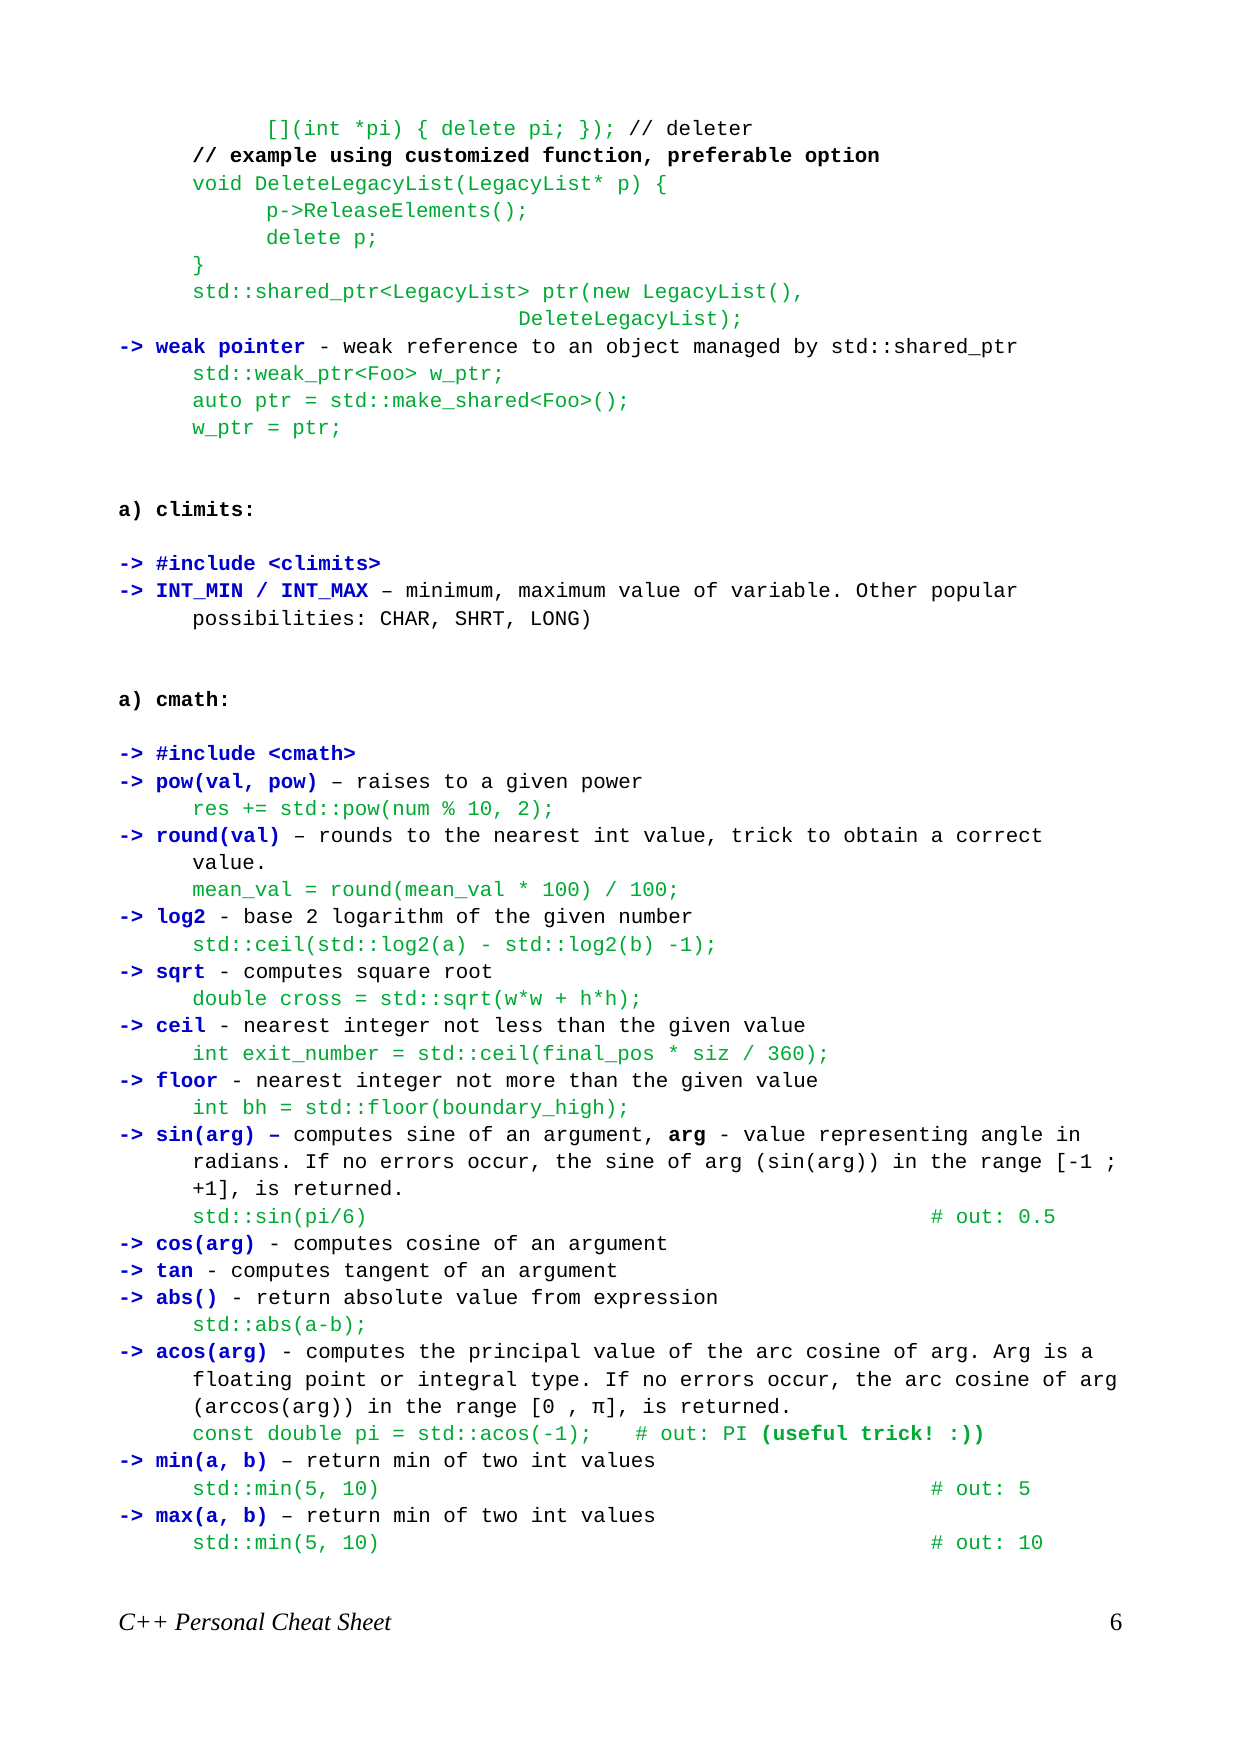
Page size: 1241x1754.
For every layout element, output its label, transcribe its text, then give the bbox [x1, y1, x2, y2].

text std::sin(pi/6) # out: 0.5 [118, 1206, 1122, 1229]
text p->ReleaseElements(); [118, 200, 1122, 223]
text w_ptr = ptr; [118, 417, 1122, 441]
text DeleteLegacyList); [118, 308, 1122, 332]
text a) climits: [118, 499, 1122, 522]
text std::min(5, 10) # out: 10 [118, 1532, 1122, 1556]
text -> acos(arg) - computes the principal value of the arc cosine of arg. Arg is a floating point or integral type. If no errors occur, the arc cosine of arg (arccos(arg)) in the range [0 , π], is returned. [118, 1342, 1122, 1419]
text -> log2 - base 2 logarithm of the given number [118, 907, 1122, 930]
text std::shared_ptr<LegacyList> ptr(new LegacyList(), [118, 281, 1122, 305]
text -> sin(arg) – computes sine of an argument, arg - value representing angle in radians. If no errors occur, the sine of arg (sin(arg)) in the range [-1 ; +1], is returned. [118, 1124, 1122, 1202]
text void DeleteLegacyList(LegacyList* p) { [118, 172, 1122, 196]
text int exit_number = std::ceil(final_pos * siz / 360); [118, 1042, 1122, 1066]
text -> ceil - nearest integer not less than the given value [118, 1015, 1122, 1039]
text -> cos(arg) - computes cosine of an argument [118, 1233, 1122, 1256]
text -> min(a, b) – return min of two int values [118, 1450, 1122, 1474]
text int bh = std::floor(boundary_high); [118, 1097, 1122, 1121]
text std::weak_ptr<Foo> w_ptr; [118, 363, 1122, 386]
text -> pow(val, pow) – raises to a given power [118, 771, 1122, 794]
text -> sqrt - computes square root [118, 961, 1122, 984]
text -> max(a, b) – return min of two int values [118, 1505, 1122, 1528]
text double cross = std::sqrt(w*w + h*h); [118, 988, 1122, 1012]
text std::min(5, 10) # out: 5 [118, 1477, 1122, 1501]
text std::abs(a-b); [118, 1314, 1122, 1338]
text [](int *pi) { delete pi; }); // deleter [118, 118, 1122, 142]
text -> floor - nearest integer not more than the given value [118, 1070, 1122, 1093]
text -> #include <cmath> [118, 743, 1122, 767]
text res += std::pow(num % 10, 2); [118, 798, 1122, 821]
text -> tan - computes tangent of an argument [118, 1260, 1122, 1284]
text -> abs() - return absolute value from expression [118, 1287, 1122, 1311]
text mean_val = round(mean_val * 100) / 100; [118, 879, 1122, 903]
text std::ceil(std::log2(a) - std::log2(b) -1); [118, 934, 1122, 957]
text -> INT_MIN / INT_MAX – minimum, maximum value of variable. Other popular possibilities: CHAR, SHRT, LONG) [118, 580, 1122, 631]
text -> #include <climits> [118, 553, 1122, 577]
text delete p; [118, 227, 1122, 251]
text -> round(val) – rounds to the nearest int value, trick to obtain a correct value. [118, 825, 1122, 876]
text auto ptr = std::make_shared<Foo>(); [118, 390, 1122, 414]
text a) cmath: [118, 689, 1122, 713]
text -> weak pointer - weak reference to an object managed by std::shared_ptr [118, 336, 1122, 359]
text } [118, 254, 1122, 278]
text const double pi = std::acos(-1); # out: PI (useful trick! :)) [118, 1423, 1122, 1447]
text // example using customized function, preferable option [118, 145, 1122, 169]
